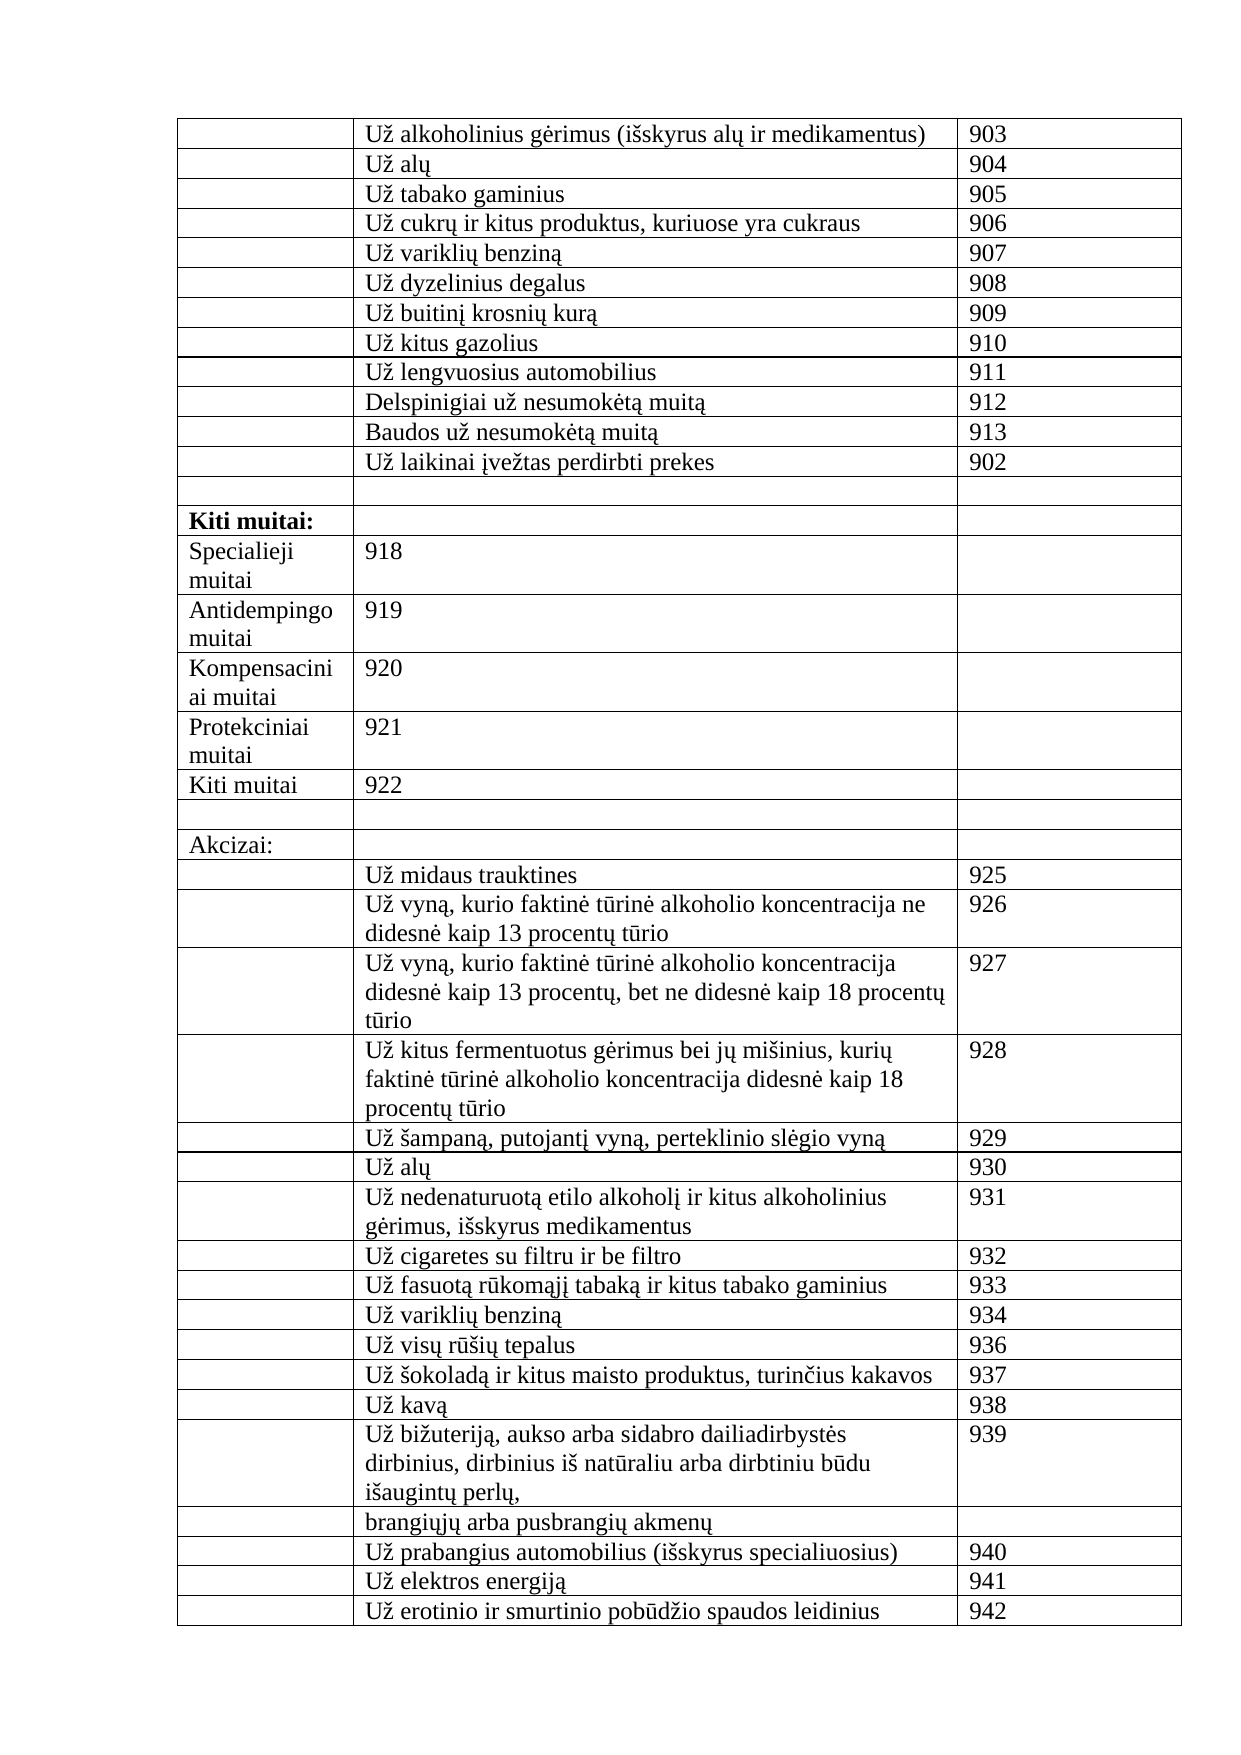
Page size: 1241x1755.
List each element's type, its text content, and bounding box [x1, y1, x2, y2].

table_cell [178, 800, 353, 829]
table_cell 909 [958, 298, 1181, 327]
table_cell 908 [958, 268, 1181, 297]
table_cell [958, 506, 1181, 535]
table_cell [178, 209, 353, 237]
table_cell Baudos už nesumokėtą muitą [354, 417, 957, 446]
table_cell Už vyną, kurio faktinė tūrinė alkoholio koncentracija didesnė kaip 13 procentų, bet ne didesnė kaip 18 procentų tūrio [354, 948, 957, 1034]
table_cell 938 [958, 1390, 1181, 1418]
table_cell 919 [354, 595, 957, 652]
table_cell 907 [958, 238, 1181, 267]
table_cell 903 [958, 119, 1181, 148]
table_cell 930 [958, 1153, 1181, 1181]
table_cell Už laikinai įvežtas perdirbti prekes [354, 447, 957, 476]
table_cell [178, 268, 353, 297]
table_cell 941 [958, 1566, 1181, 1595]
table_cell [178, 298, 353, 327]
table_cell Antidempingo muitai [178, 595, 353, 652]
table_cell [178, 890, 353, 947]
table_cell 928 [958, 1035, 1181, 1122]
table_cell 911 [958, 358, 1181, 386]
table_cell 927 [958, 948, 1181, 1034]
table_cell Už šampaną, putojantį vyną, perteklinio slėgio vyną [354, 1123, 957, 1151]
table_cell 904 [958, 149, 1181, 178]
table_cell [178, 1420, 353, 1506]
table_cell [958, 536, 1181, 594]
table_cell [958, 1507, 1181, 1536]
table_cell [958, 653, 1181, 711]
table_cell Už alkoholinius gėrimus (išskyrus alų ir medikamentus) [354, 119, 957, 148]
table_cell Kompensaciniai muitai [178, 653, 353, 711]
table_cell Už kitus gazolius [354, 328, 957, 356]
table_cell Už tabako gaminius [354, 179, 957, 207]
table_cell 912 [958, 387, 1181, 416]
table_cell 942 [958, 1596, 1181, 1625]
table_cell [178, 447, 353, 476]
table_cell [178, 1390, 353, 1418]
table_cell 910 [958, 328, 1181, 356]
table_cell [178, 387, 353, 416]
table_cell Už lengvuosius automobilius [354, 358, 957, 386]
table_cell [958, 800, 1181, 829]
table_cell Akcizai: [178, 830, 353, 859]
table_cell 905 [958, 179, 1181, 207]
table_cell Už nedenaturuotą etilo alkoholį ir kitus alkoholinius gėrimus, išskyrus medikamentus [354, 1182, 957, 1240]
table_cell Už vyną, kurio faktinė tūrinė alkoholio koncentracija ne didesnė kaip 13 procentų tūrio [354, 890, 957, 947]
table_cell Už dyzelinius degalus [354, 268, 957, 297]
table_cell [178, 149, 353, 178]
table_cell [178, 1182, 353, 1240]
table_cell [178, 1300, 353, 1329]
table_cell 925 [958, 860, 1181, 888]
table_cell [178, 860, 353, 888]
table_cell Už kavą [354, 1390, 957, 1418]
table_cell Už bižuteriją, aukso arba sidabro dailiadirbystės dirbinius, dirbinius iš natūraliu arba dirbtiniu būdu išaugintų perlų, [354, 1420, 957, 1506]
table_cell 937 [958, 1360, 1181, 1389]
table_cell 913 [958, 417, 1181, 446]
table_cell [178, 1271, 353, 1299]
table_cell Už kitus fermentuotus gėrimus bei jų mišinius, kurių faktinė tūrinė alkoholio koncentracija didesnė kaip 18 procentų tūrio [354, 1035, 957, 1122]
table_cell 922 [354, 770, 957, 799]
table_cell [178, 328, 353, 356]
table_cell [354, 800, 957, 829]
table_cell [178, 1123, 353, 1151]
table_cell Už prabangius automobilius (išskyrus specialiuosius) [354, 1537, 957, 1565]
table_cell 939 [958, 1420, 1181, 1506]
table_cell [178, 1596, 353, 1625]
table_cell Už elektros energiją [354, 1566, 957, 1595]
table_cell [178, 417, 353, 446]
table_cell Už cigaretes su filtru ir be filtro [354, 1241, 957, 1269]
table_cell [178, 1537, 353, 1565]
table_cell [178, 238, 353, 267]
table_cell 933 [958, 1271, 1181, 1299]
table_cell Už variklių benziną [354, 1300, 957, 1329]
table_cell [178, 1330, 353, 1359]
table_cell 929 [958, 1123, 1181, 1151]
table_cell [178, 1566, 353, 1595]
table_cell Už visų rūšių tepalus [354, 1330, 957, 1359]
table_cell [958, 595, 1181, 652]
table_cell Protekciniai muitai [178, 712, 353, 769]
table_cell [958, 477, 1181, 505]
table_cell 934 [958, 1300, 1181, 1329]
table_cell Už šokoladą ir kitus maisto produktus, turinčius kakavos [354, 1360, 957, 1389]
table_cell Už cukrų ir kitus produktus, kuriuose yra cukraus [354, 209, 957, 237]
table_cell Už fasuotą rūkomąjį tabaką ir kitus tabako gaminius [354, 1271, 957, 1299]
table_cell Už alų [354, 149, 957, 178]
table_cell Už buitinį krosnių kurą [354, 298, 957, 327]
table_cell Kiti muitai [178, 770, 353, 799]
table_cell [958, 770, 1181, 799]
table_cell [178, 1153, 353, 1181]
table_cell 940 [958, 1537, 1181, 1565]
table_cell 932 [958, 1241, 1181, 1269]
table_cell [958, 712, 1181, 769]
table_cell 936 [958, 1330, 1181, 1359]
table_cell 921 [354, 712, 957, 769]
table_cell [354, 506, 957, 535]
table_cell Už midaus trauktines [354, 860, 957, 888]
table_cell Kiti muitai: [178, 506, 353, 535]
table_cell [178, 477, 353, 505]
table_cell [178, 1360, 353, 1389]
table_cell 918 [354, 536, 957, 594]
table_cell 931 [958, 1182, 1181, 1240]
table_cell 920 [354, 653, 957, 711]
table_cell [178, 1035, 353, 1122]
table_cell [178, 179, 353, 207]
table_cell 926 [958, 890, 1181, 947]
table_cell [178, 119, 353, 148]
table_cell 902 [958, 447, 1181, 476]
table_cell [354, 477, 957, 505]
table_cell Už variklių benziną [354, 238, 957, 267]
table_cell Delspinigiai už nesumokėtą muitą [354, 387, 957, 416]
table_cell [354, 830, 957, 859]
table_cell [178, 358, 353, 386]
table_cell [178, 1241, 353, 1269]
table_cell [178, 1507, 353, 1536]
table_cell [178, 948, 353, 1034]
table_cell 906 [958, 209, 1181, 237]
table_cell [958, 830, 1181, 859]
table_cell Specialieji muitai [178, 536, 353, 594]
table_cell Už alų [354, 1153, 957, 1181]
table_cell Už erotinio ir smurtinio pobūdžio spaudos leidinius [354, 1596, 957, 1625]
table_cell brangiųjų arba pusbrangių akmenų [354, 1507, 957, 1536]
